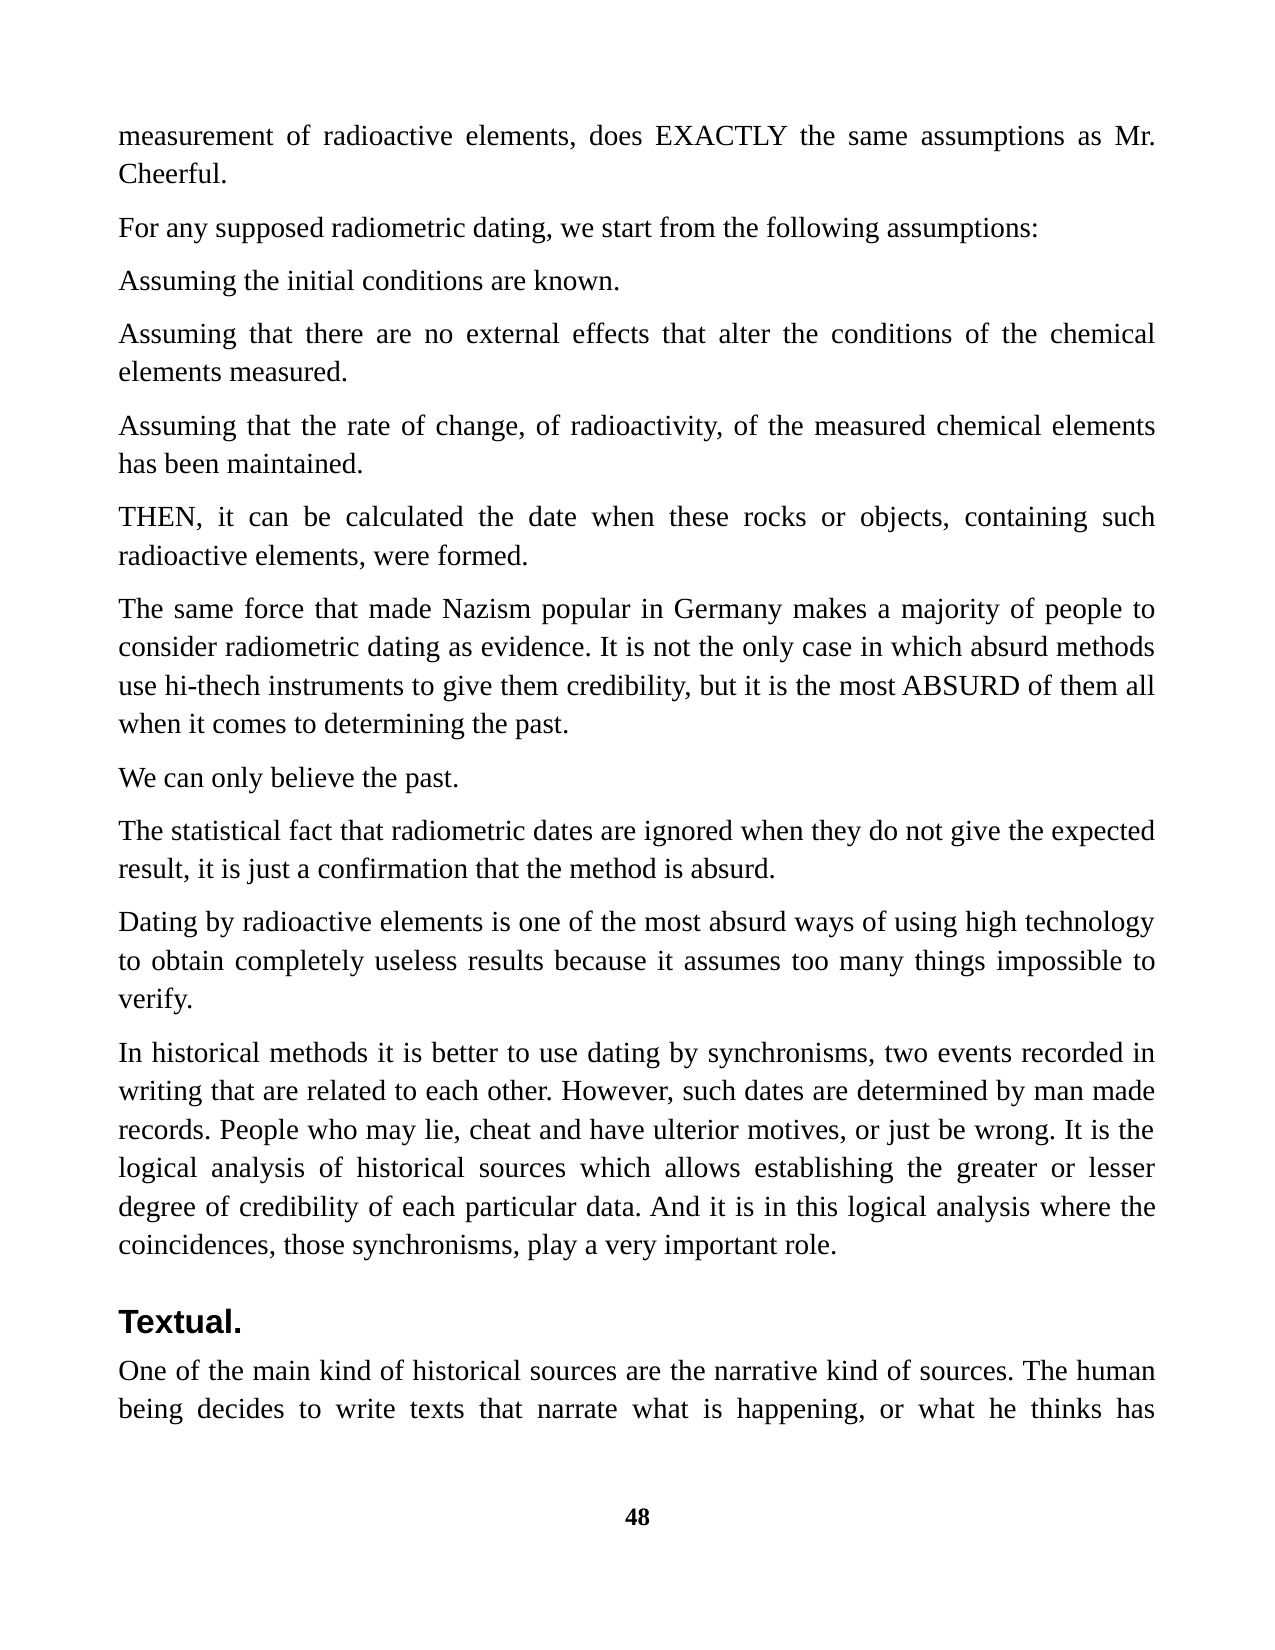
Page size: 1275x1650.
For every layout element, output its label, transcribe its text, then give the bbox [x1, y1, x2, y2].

text Assuming that the rate of change, of radioactivity, of the measured chemical elements has been maintained. [118, 408, 1157, 480]
text For any supposed radiometric dating, we start from the following assumptions: [118, 210, 1157, 243]
subtitle Textual. [118, 1301, 1157, 1340]
text The statistical fact that radiometric dates are ignored when they do not give the expected result, it is just a confirmation that the method is absurd. [118, 813, 1157, 885]
text THEN, it can be calculated the date when these rocks or objects, containing such radioactive elements, were formed. [118, 499, 1157, 571]
text In historical methods it is better to use dating by synchronisms, two events recorded in writing that are related to each other. However, such dates are determined by man made records. People who may lie, cheat and have ulterior motives, or just be wrong. It is the logical analysis of historical sources which allows establishing the greater or lesser degree of credibility of each particular data. And it is in this logical analysis where the coincidences, those synchronisms, play a very important role. [118, 1035, 1157, 1261]
text measurement of radioactive elements, does EXACTLY the same assumptions as Mr. Cheerful. [118, 118, 1157, 190]
text We can only believe the past. [118, 760, 1157, 793]
text The same force that made Nazism popular in Germany makes a majority of people to consider radiometric dating as evidence. It is not the only case in which absurd methods use hi-thech instruments to give them credibility, but it is the most ABSURD of them all when it comes to determining the past. [118, 591, 1157, 740]
text One of the main kind of historical sources are the narrative kind of sources. The human being decides to write texts that narrate what is happening, or what he thinks has [118, 1353, 1157, 1425]
text Assuming the initial conditions are known. [118, 263, 1157, 296]
text Dating by radioactive elements is one of the most absurd ways of using high technology to obtain completely useless results because it assumes too many things impossible to verify. [118, 904, 1157, 1015]
text Assuming that there are no external effects that alter the conditions of the chemical elements measured. [118, 316, 1157, 388]
